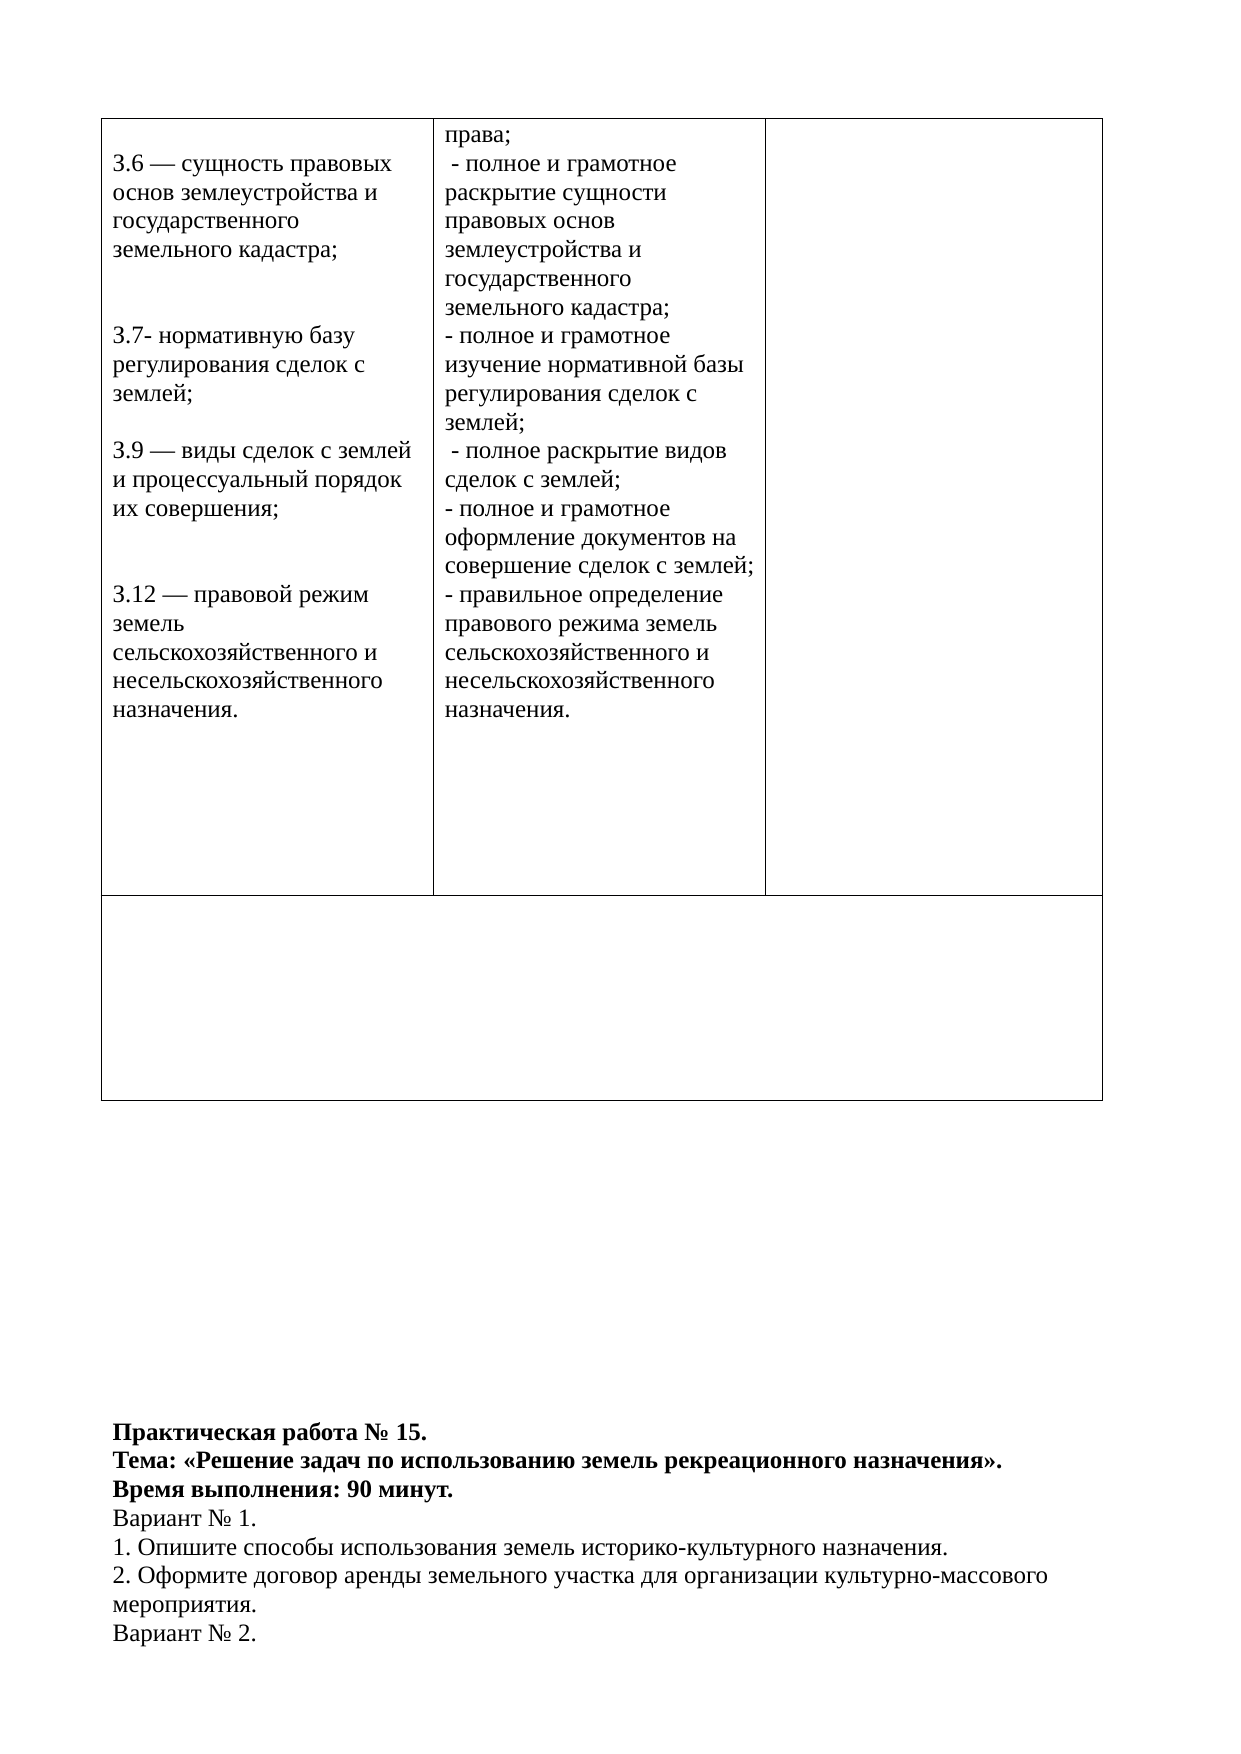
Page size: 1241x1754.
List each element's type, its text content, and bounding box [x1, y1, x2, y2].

text Тема: «Решение задач по использованию земель рекреационного назначения». [112, 1446, 1152, 1474]
text 1. Опишите способы использования земель историко-культурного назначения. [112, 1532, 1152, 1561]
text 2. Оформите договор аренды земельного участка для организации культурно-массового мероприятия. [112, 1561, 1152, 1618]
table_cell З.6 — сущность правовых основ землеустройства и государственного земельного кадастра; З.7- нормативную базу регулирования сделок с землей; З.9 — виды сделок с землей и процессуальный порядок их совершения; З.12 — правовой режим земель сельскохозяйственного и несельскохозяйственного назначения. [102, 119, 433, 895]
table_cell [766, 119, 1102, 895]
text Вариант № 2. [112, 1618, 1152, 1647]
table_cell [102, 896, 1102, 1099]
text Вариант № 1. [112, 1503, 1152, 1532]
text Практическая работа № 15. [112, 1417, 1152, 1446]
table_cell права; - полное и грамотное раскрытие сущности правовых основ землеустройства и государственного земельного кадастра; - полное и грамотное изучение нормативной базы регулирования сделок с землей; - полное раскрытие видов сделок с землей; - полное и грамотное оформление документов на совершение сделок с землей; - правильное определение правового режима земель сельскохозяйственного и несельскохозяйственного назначения. [434, 119, 765, 895]
text Время выполнения: 90 минут. [112, 1474, 1152, 1503]
